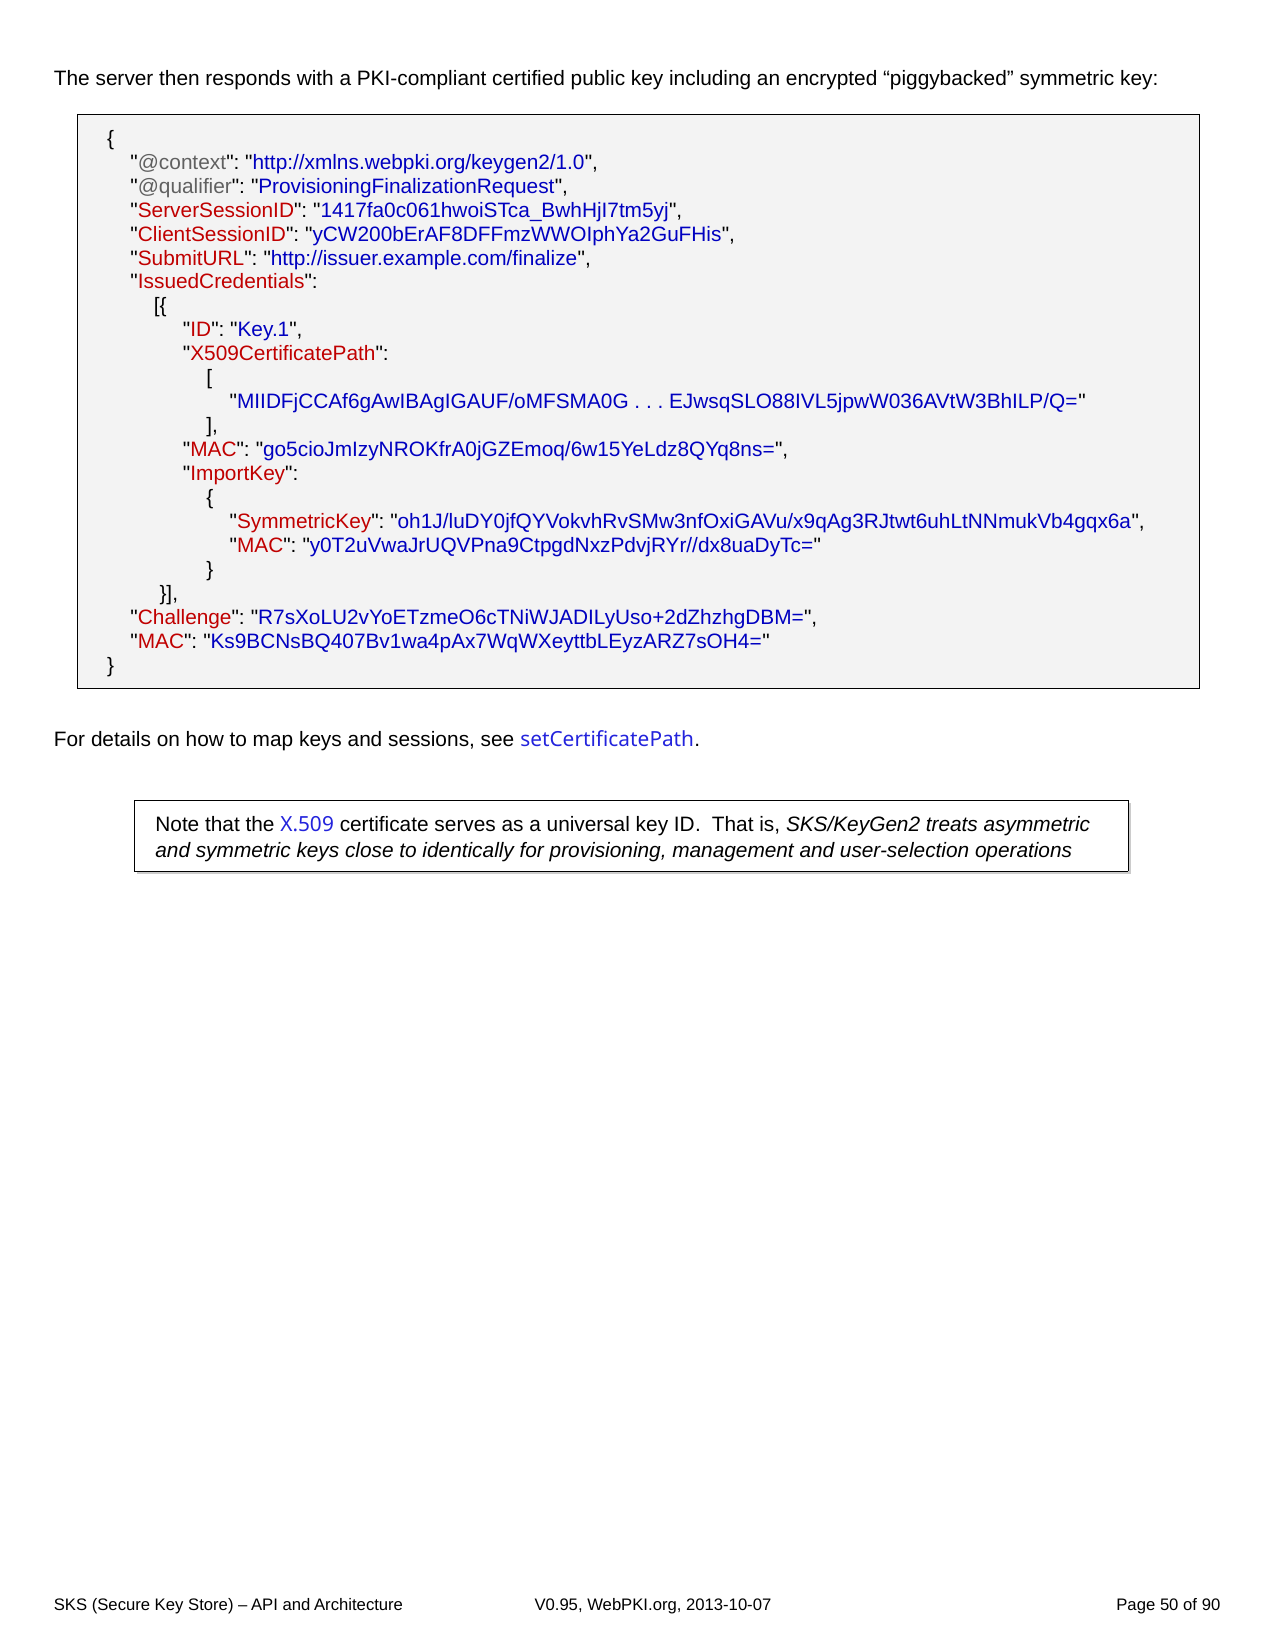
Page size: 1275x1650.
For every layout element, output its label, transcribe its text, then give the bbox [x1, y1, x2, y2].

table_header { "@context": "http://xmlns.webpki.org/keygen2/1.0", "@qualifier": "ProvisioningFinalizationRequest", "ServerSessionID": "1417fa0c061hwoiSTca_BwhHjI7tm5yj", "ClientSessionID": "yCW200bErAF8DFFmzWWOIphYa2GuFHis", "SubmitURL": "http://issuer.example.com/finalize", "IssuedCredentials": [{ "ID": "Key.1", "X509CertificatePath": [ "MIIDFjCCAf6gAwIBAgIGAUF/oMFSMA0G . . . EJwsqSLO88IVL5jpwW036AVtW3BhILP/Q=" ], "MAC": "go5cioJmIzyNROKfrA0jGZEmoq/6w15YeLdz8QYq8ns=", "ImportKey": { "SymmetricKey": "oh1J/luDY0jfQYVokvhRvSMw3nfOxiGAVu/x9qAg3RJtwt6uhLtNNmukVb4gqx6a", "MAC": "y0T2uVwaJrUQVPna9CtpgdNxzPdvjRYr//dx8uaDyTc=" } }], "Challenge": "R7sXoLU2vYoETzmeO6cTNiWJADILyUso+2dZhzhgDBM=", "MAC": "Ks9BCNsBQ407Bv1wa4pAx7WqWXeyttbLEyzARZ7sOH4=" } [78, 115, 1199, 688]
table_header Note that the X.509 certificate serves as a universal key ID. That is, SKS/KeyGen2 treats asymmetric and symmetric keys close to identically for provisioning, management and user-selection operations [135, 801, 1128, 871]
text For details on how to map keys and sessions, see setCertificatePath. [54, 724, 1221, 753]
text The server then responds with a PKI-compliant certified public key including an encrypted “piggybacked” symmetric key: [54, 66, 1221, 90]
